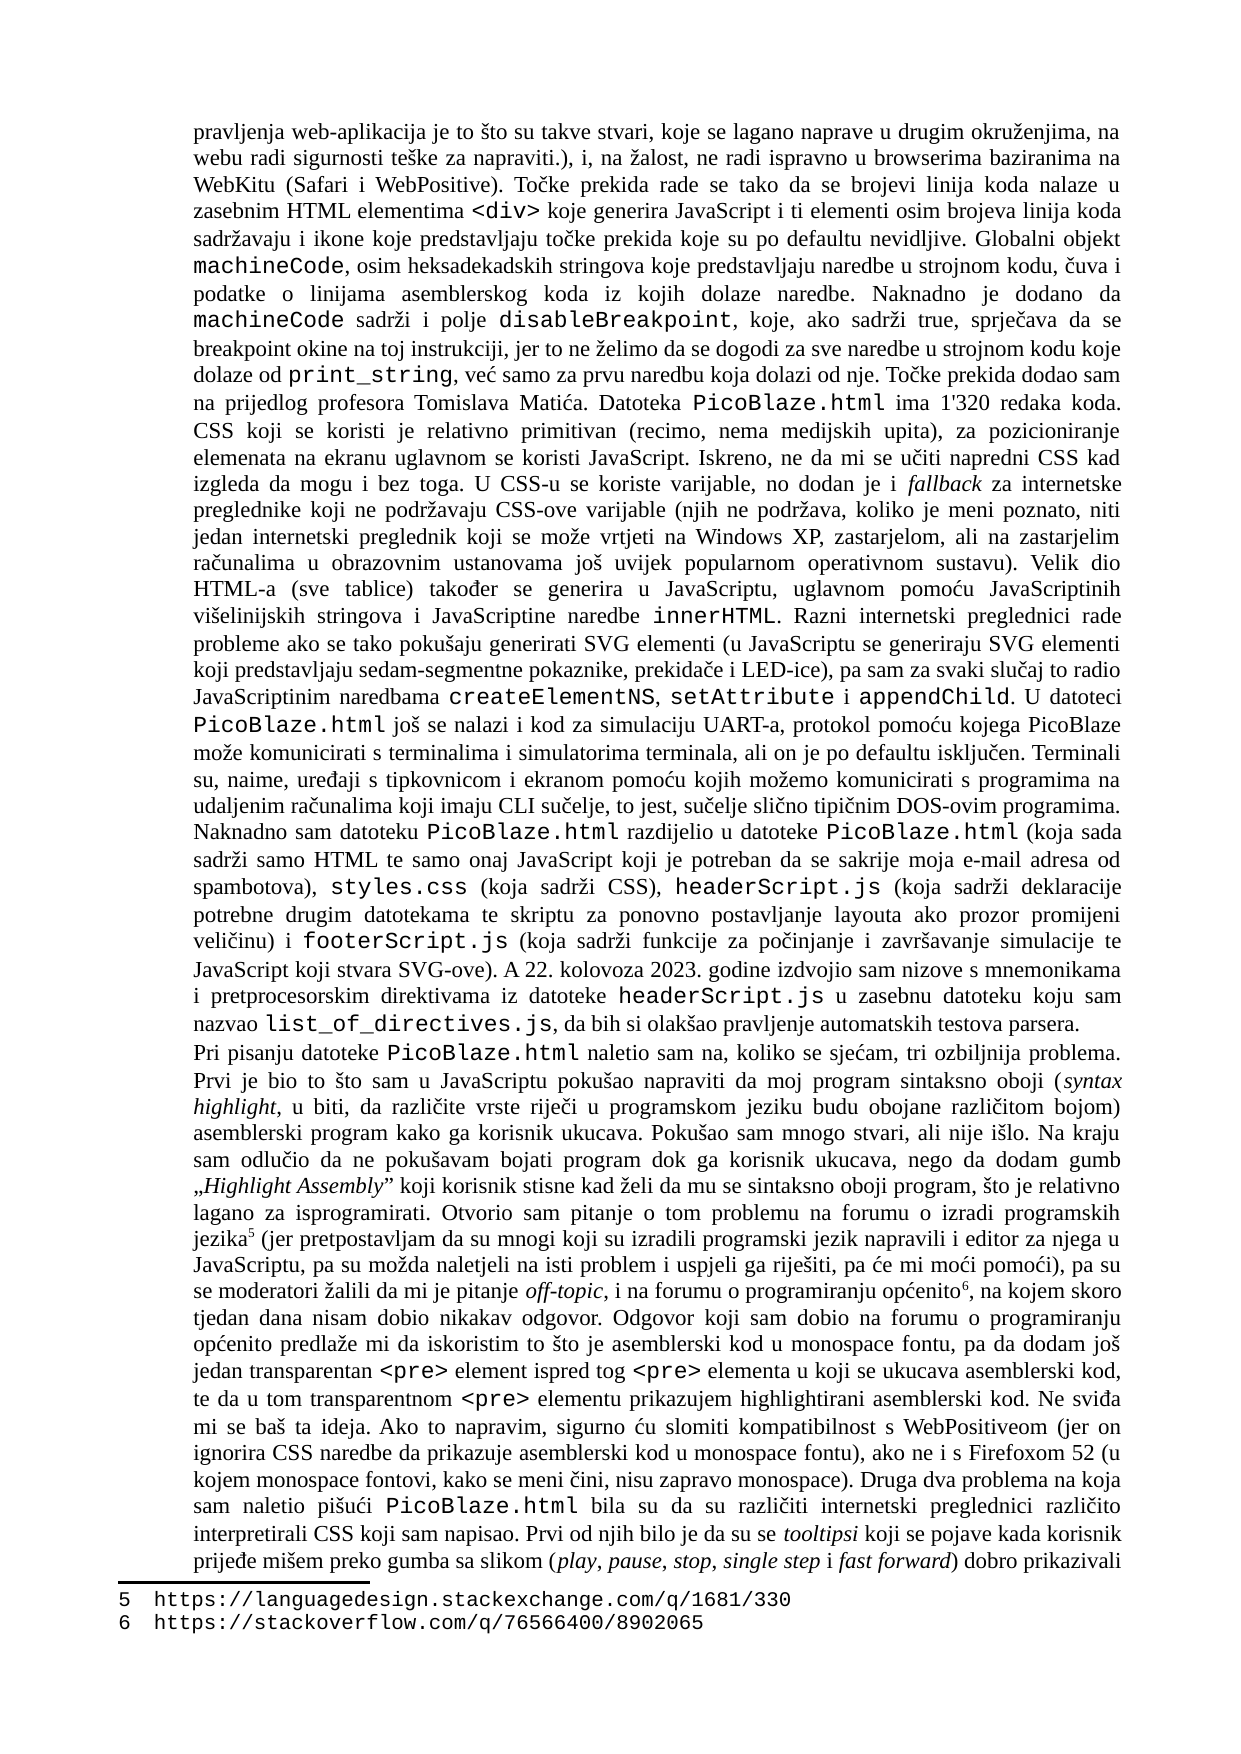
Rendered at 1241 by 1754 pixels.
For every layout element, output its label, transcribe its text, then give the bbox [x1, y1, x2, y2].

list pravljenja web-aplikacija je to što su takve stvari, koje se lagano naprave u drugim okruženjima, na webu radi sigurnosti teške za napraviti.), i, na žalost, ne radi ispravno u browserima baziranima na WebKitu (Safari i WebPositive). Točke prekida rade se tako da se brojevi linija koda nalaze u zasebnim HTML elementima <div> koje generira JavaScript i ti elementi osim brojeva linija koda sadržavaju i ikone koje predstavljaju točke prekida koje su po defaultu nevidljive. Globalni objekt machineCode, osim heksadekadskih stringova koje predstavljaju naredbe u strojnom kodu, čuva i podatke o linijama asemblerskog koda iz kojih dolaze naredbe. Naknadno je dodano da machineCode sadrži i polje disableBreakpoint, koje, ako sadrži true, sprječava da se breakpoint okine na toj instrukciji, jer to ne želimo da se dogodi za sve naredbe u strojnom kodu koje dolaze od print_string, već samo za prvu naredbu koja dolazi od nje. Točke prekida dodao sam na prijedlog profesora Tomislava Matića. Datoteka PicoBlaze.html ima 1'320 redaka koda. CSS koji se koristi je relativno primitivan (recimo, nema medijskih upita), za pozicioniranje elemenata na ekranu uglavnom se koristi JavaScript. Iskreno, ne da mi se učiti napredni CSS kad izgleda da mogu i bez toga. U CSS-u se koriste varijable, no dodan je i fallback za internetske preglednike koji ne podržavaju CSS-ove varijable (njih ne podržava, koliko je meni poznato, niti jedan internetski preglednik koji se može vrtjeti na Windows XP, zastarjelom, ali na zastarjelim računalima u obrazovnim ustanovama još uvijek popularnom operativnom sustavu). Velik dio HTML-a (sve tablice) također se generira u JavaScriptu, uglavnom pomoću JavaScriptinih višelinijskih stringova i JavaScriptine naredbe innerHTML. Razni internetski preglednici rade probleme ako se tako pokušaju generirati SVG elementi (u JavaScriptu se generiraju SVG elementi koji predstavljaju sedam-segmentne pokaznike, prekidače i LED-ice), pa sam za svaki slučaj to radio JavaScriptinim naredbama createElementNS, setAttribute i appendChild. U datoteci PicoBlaze.html još se nalazi i kod za simulaciju UART-a, protokol pomoću kojega PicoBlaze može komunicirati s terminalima i simulatorima terminala, ali on je po defaultu isključen. Terminali su, naime, uređaji s tipkovnicom i ekranom pomoću kojih možemo komunicirati s programima na udaljenim računalima koji imaju CLI sučelje, to jest, sučelje slično tipičnim DOS-ovim programima. Naknadno sam datoteku PicoBlaze.html razdijelio u datoteke PicoBlaze.html (koja sada sadrži samo HTML te samo onaj JavaScript koji je potreban da se sakrije moja e-mail adresa od spambotova), styles.css (koja sadrži CSS), headerScript.js (koja sadrži deklaracije potrebne drugim datotekama te skriptu za ponovno postavljanje layouta ako prozor promijeni veličinu) i footerScript.js (koja sadrži funkcije za počinjanje i završavanje simulacije te JavaScript koji stvara SVG-ove). A 22. kolovoza 2023. godine izdvojio sam nizove s mnemonikama i pretprocesorskim direktivama iz datoteke headerScript.js u zasebnu datoteku koju sam nazvao list_of_directives.js, da bih si olakšao pravljenje automatskih testova parsera. [156, 118, 1122, 1038]
list https://languagedesign.stackexchange.com/q/1681/330 [118, 1588, 1122, 1612]
list https://stackoverflow.com/q/76566400/8902065 [118, 1612, 1122, 1636]
list Pri pisanju datoteke PicoBlaze.html naletio sam na, koliko se sjećam, tri ozbiljnija problema. Prvi je bio to što sam u JavaScriptu pokušao napraviti da moj program sintaksno oboji (syntax highlight, u biti, da različite vrste riječi u programskom jeziku budu obojane različitom bojom) asemblerski program kako ga korisnik ukucava. Pokušao sam mnogo stvari, ali nije išlo. Na kraju sam odlučio da ne pokušavam bojati program dok ga korisnik ukucava, nego da dodam gumb „Highlight Assembly” koji korisnik stisne kad želi da mu se sintaksno oboji program, što je relativno lagano za isprogramirati. Otvorio sam pitanje o tom problemu na forumu o izradi programskih jezika (jer pretpostavljam da su mnogi koji su izradili programski jezik napravili i editor za njega u JavaScriptu, pa su možda naletjeli na isti problem i uspjeli ga riješiti, pa će mi moći pomoći), pa su se moderatori žalili da mi je pitanje off-topic, i na forumu o programiranju općenito, na kojem skoro tjedan dana nisam dobio nikakav odgovor. Odgovor koji sam dobio na forumu o programiranju općenito predlaže mi da iskoristim to što je asemblerski kod u monospace fontu, pa da dodam još jedan transparentan <pre> element ispred tog <pre> elementa u koji se ukucava asemblerski kod, te da u tom transparentnom <pre> elementu prikazujem highlightirani asemblerski kod. Ne sviđa mi se baš ta ideja. Ako to napravim, sigurno ću slomiti kompatibilnost s WebPositiveom (jer on ignorira CSS naredbe da prikazuje asemblerski kod u monospace fontu), ako ne i s Firefoxom 52 (u kojem monospace fontovi, kako se meni čini, nisu zapravo monospace). Druga dva problema na koja sam naletio pišući PicoBlaze.html bila su da su različiti internetski preglednici različito interpretirali CSS koji sam napisao. Prvi od njih bilo je da su se tooltipsi koji se pojave kada korisnik prijeđe mišem preko gumba sa slikom (play, pause, stop, single step i fast forward) dobro prikazivali [156, 1038, 1122, 1573]
